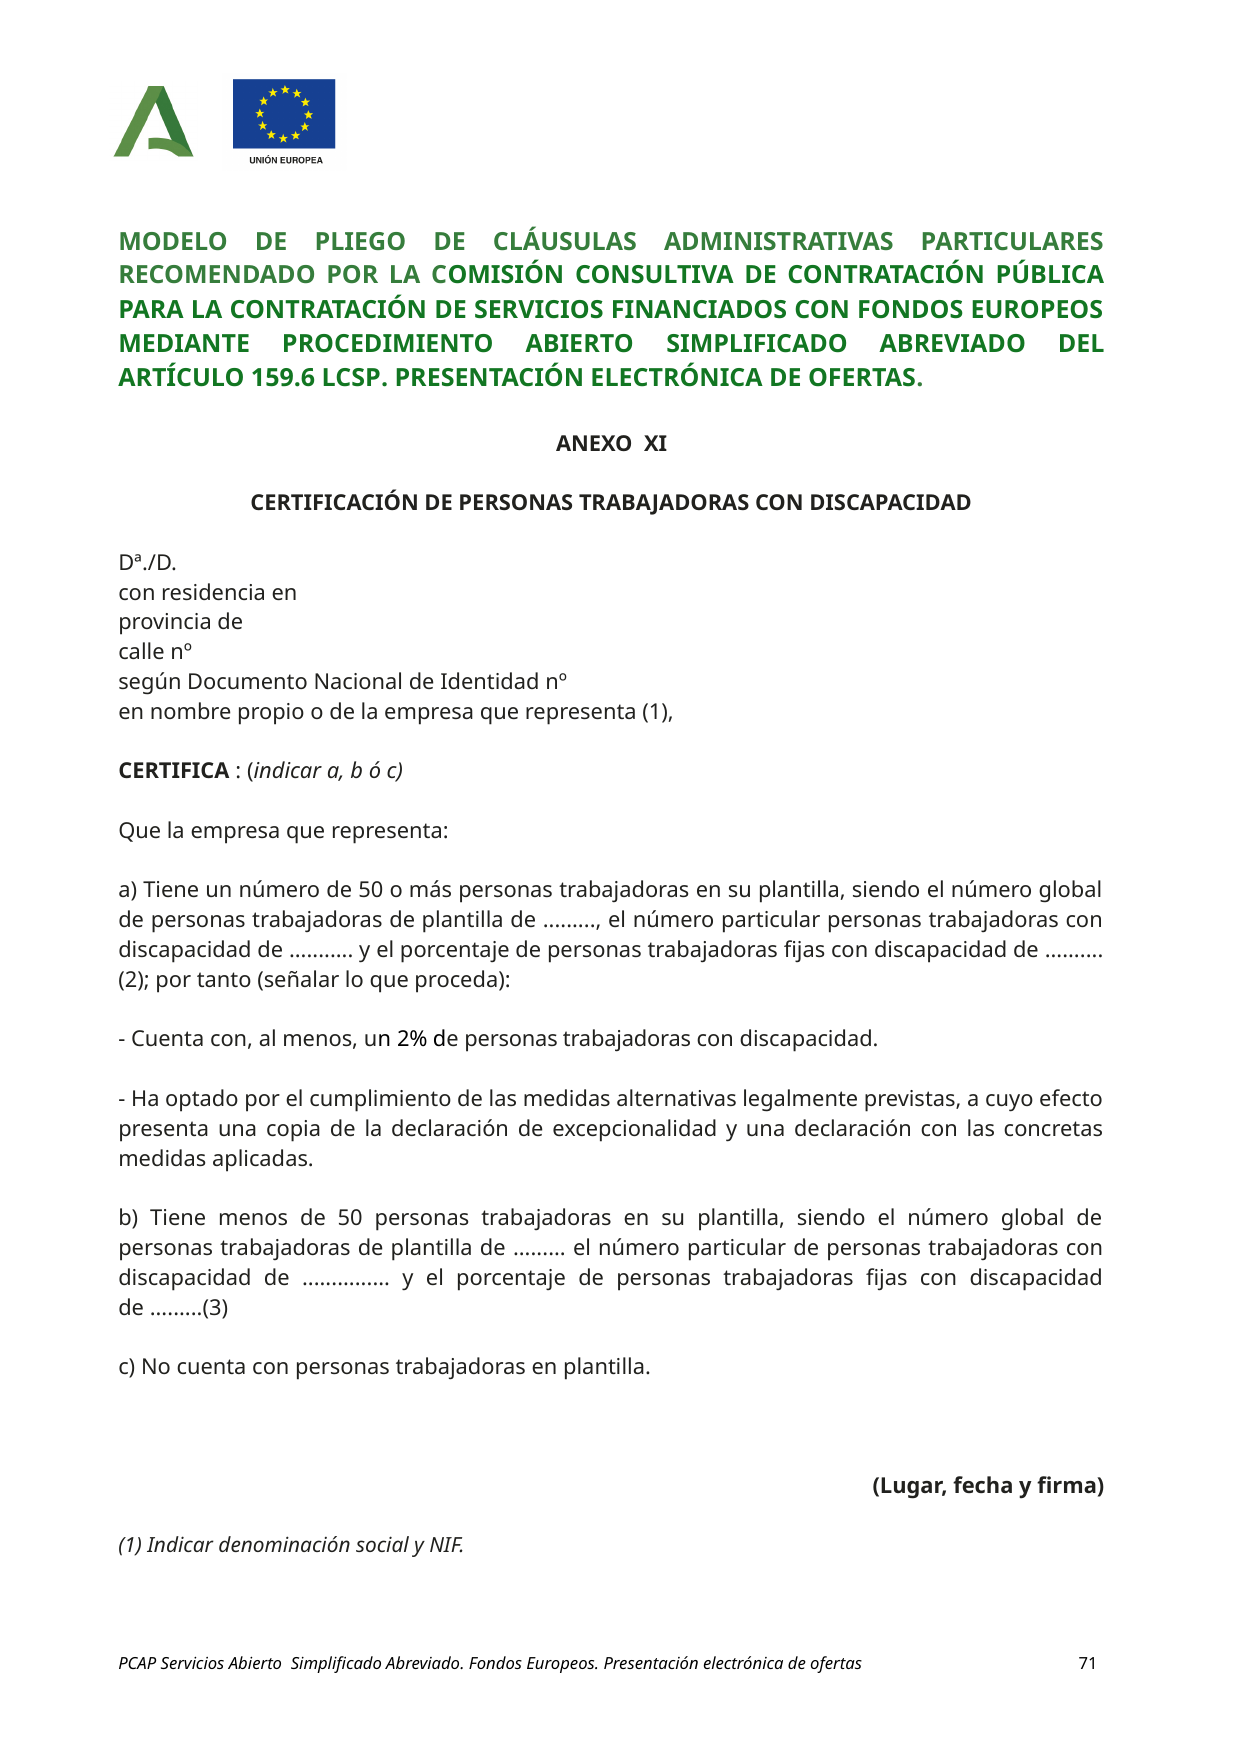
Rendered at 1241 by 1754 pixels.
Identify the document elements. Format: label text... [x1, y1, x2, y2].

list - Cuenta con, al menos, un 2% de personas trabajadoras con discapacidad. [83, 1023, 1104, 1053]
text según Documento Nacional de Identidad nº [118, 666, 1104, 696]
picture [109, 81, 198, 161]
text provincia de [118, 606, 1104, 636]
list a) Tiene un número de 50 o más personas trabajadoras en su plantilla, siendo el número global de personas trabajadoras de plantilla de ........., el número particular personas trabajadoras con discapacidad de ........... y el porcentaje de personas trabajadoras fijas con discapacidad de .......... (2); por tanto (señalar lo que proceda): [83, 874, 1104, 993]
text (1) Indicar denominación social y NIF. [118, 1530, 1104, 1558]
text en nombre propio o de la empresa que representa (1), [118, 696, 1104, 725]
text Dª./D. [118, 547, 1104, 576]
text (Lugar, fecha y firma) [118, 1470, 1104, 1500]
list c) No cuenta con personas trabajadoras en plantilla. [83, 1351, 1104, 1381]
list b) Tiene menos de 50 personas trabajadoras en su plantilla, siendo el número global de personas trabajadoras de plantilla de ......... el número particular de personas trabajadoras con discapacidad de ............... y el porcentaje de personas trabajadoras fijas con discapacidad de .........(3) [83, 1202, 1104, 1321]
text ANEXO XI [118, 427, 1104, 457]
text MODELO DE PLIEGO DE CLÁUSULAS ADMINISTRATIVAS PARTICULARES RECOMENDADO POR LA COMISIÓN CONSULTIVA DE CONTRATACIÓN PÚBLICA PARA LA CONTRATACIÓN DE SERVICIOS FINANCIADOS CON FONDOS EUROPEOS MEDIANTE PROCEDIMIENTO ABIERTO SIMPLIFICADO ABREVIADO DEL ARTÍCULO 159.6 LCSP. PRESENTACIÓN ELECTRÓNICA DE OFERTAS. [118, 223, 1104, 393]
text Que la empresa que representa: [118, 815, 1104, 844]
text CERTIFICACIÓN DE PERSONAS TRABAJADORAS CON DISCAPACIDAD [118, 487, 1104, 517]
picture [221, 73, 347, 171]
text CERTIFICA : (indicar a, b ó c) [118, 755, 1104, 785]
list - Ha optado por el cumplimiento de las medidas alternativas legalmente previstas, a cuyo efecto presenta una copia de la declaración de excepcionalidad y una declaración con las concretas medidas aplicadas. [83, 1083, 1104, 1172]
text con residencia en [118, 576, 1104, 606]
text calle nº [118, 636, 1104, 666]
